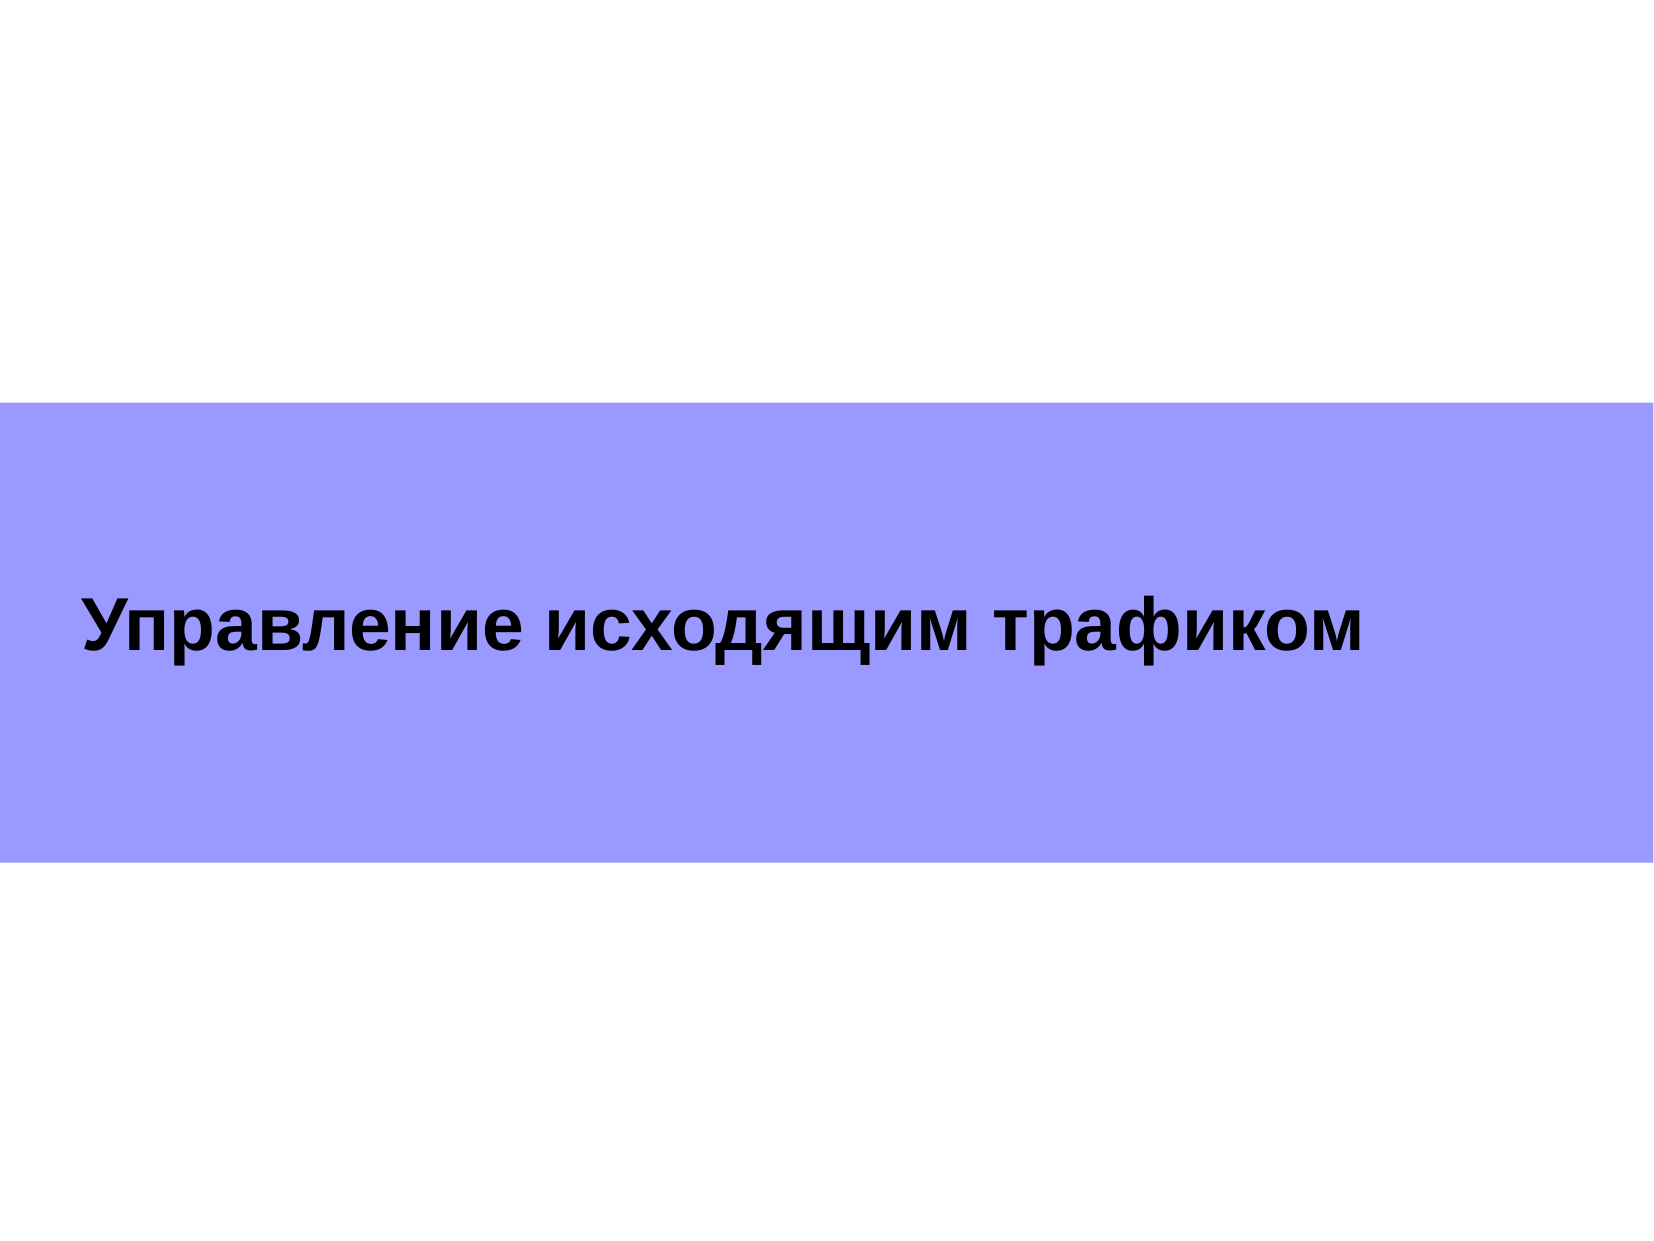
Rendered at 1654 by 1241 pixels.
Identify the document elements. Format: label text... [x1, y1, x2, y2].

text_box Управление исходящим трафиком [67, 578, 1571, 772]
